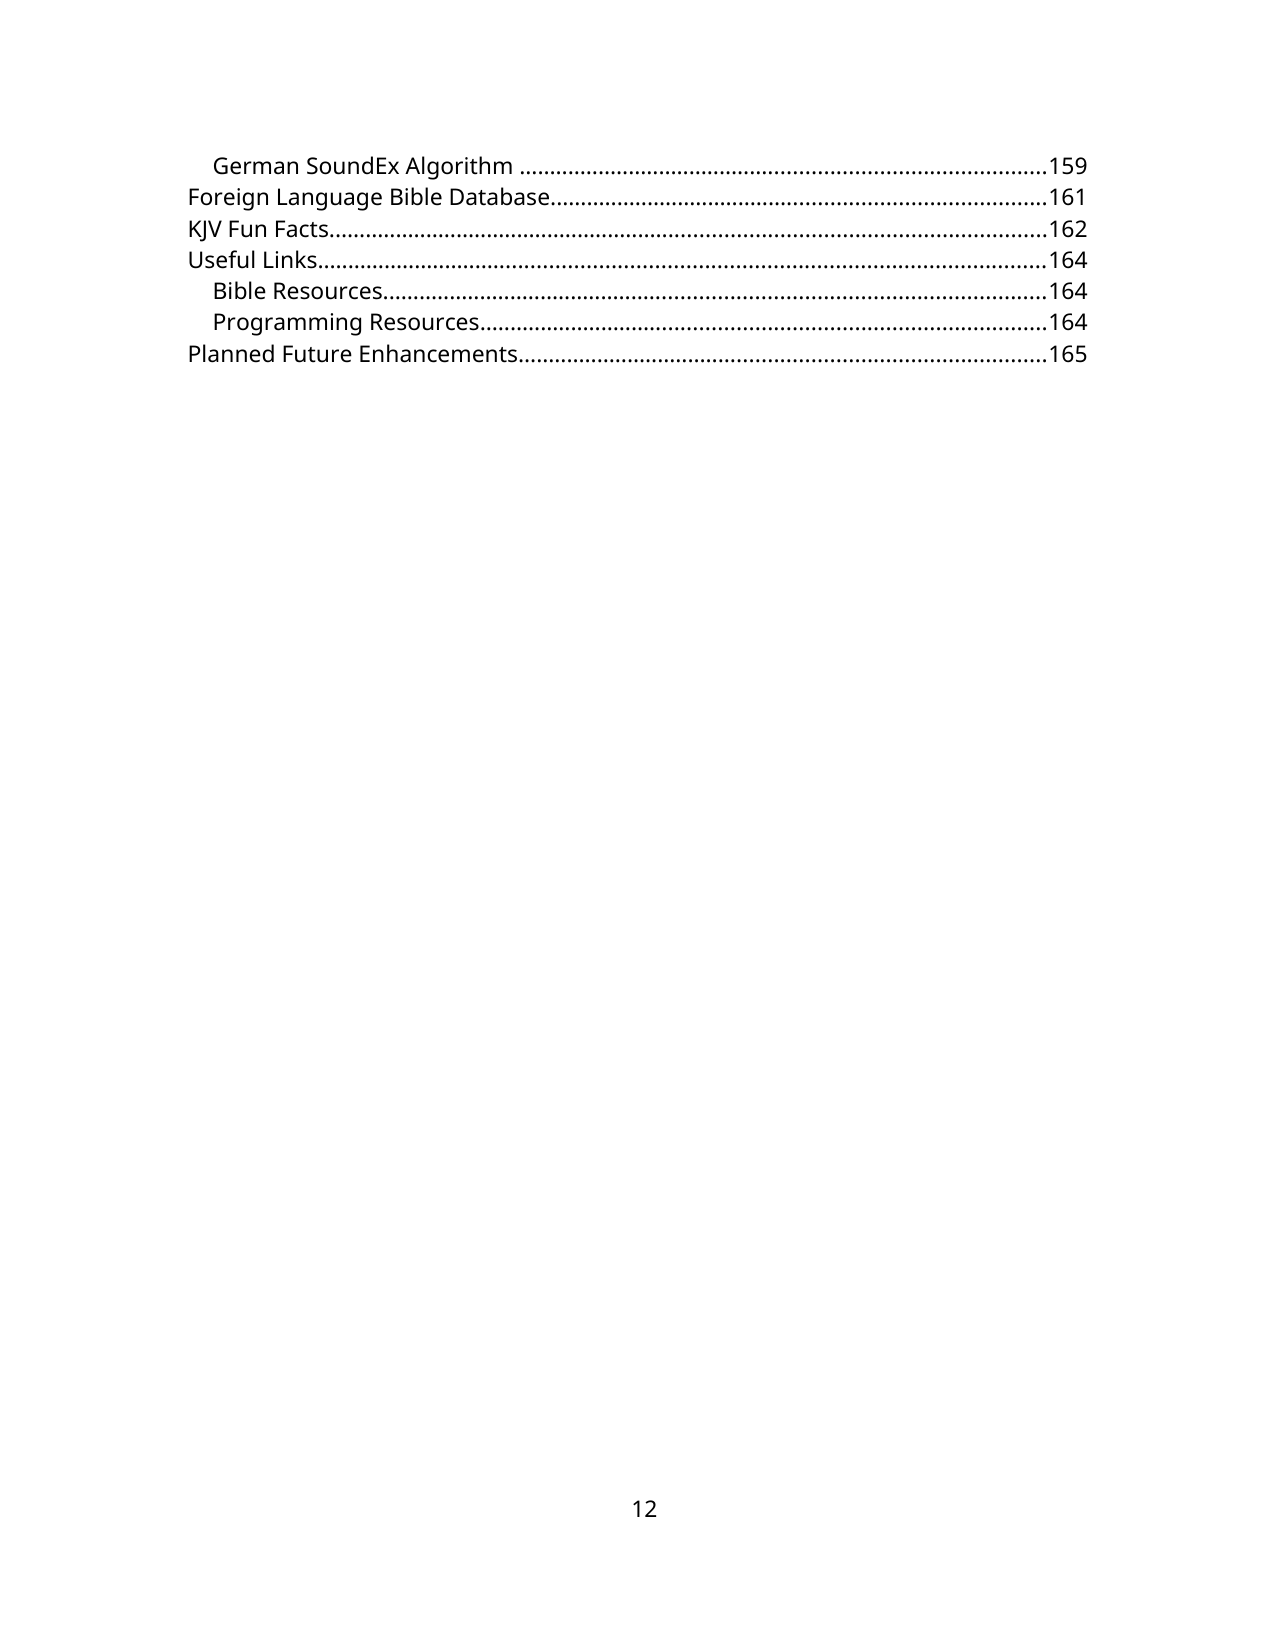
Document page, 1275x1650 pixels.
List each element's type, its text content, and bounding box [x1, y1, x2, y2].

text Bible Resources 164 [212, 275, 1087, 306]
text German SoundEx Algorithm 159 [212, 150, 1087, 181]
text Planned Future Enhancements 165 [187, 337, 1087, 369]
text Useful Links 164 [187, 244, 1087, 275]
text Programming Resources 164 [212, 306, 1087, 337]
text Foreign Language Bible Database 161 [187, 181, 1087, 212]
text KJV Fun Facts 162 [187, 212, 1087, 244]
